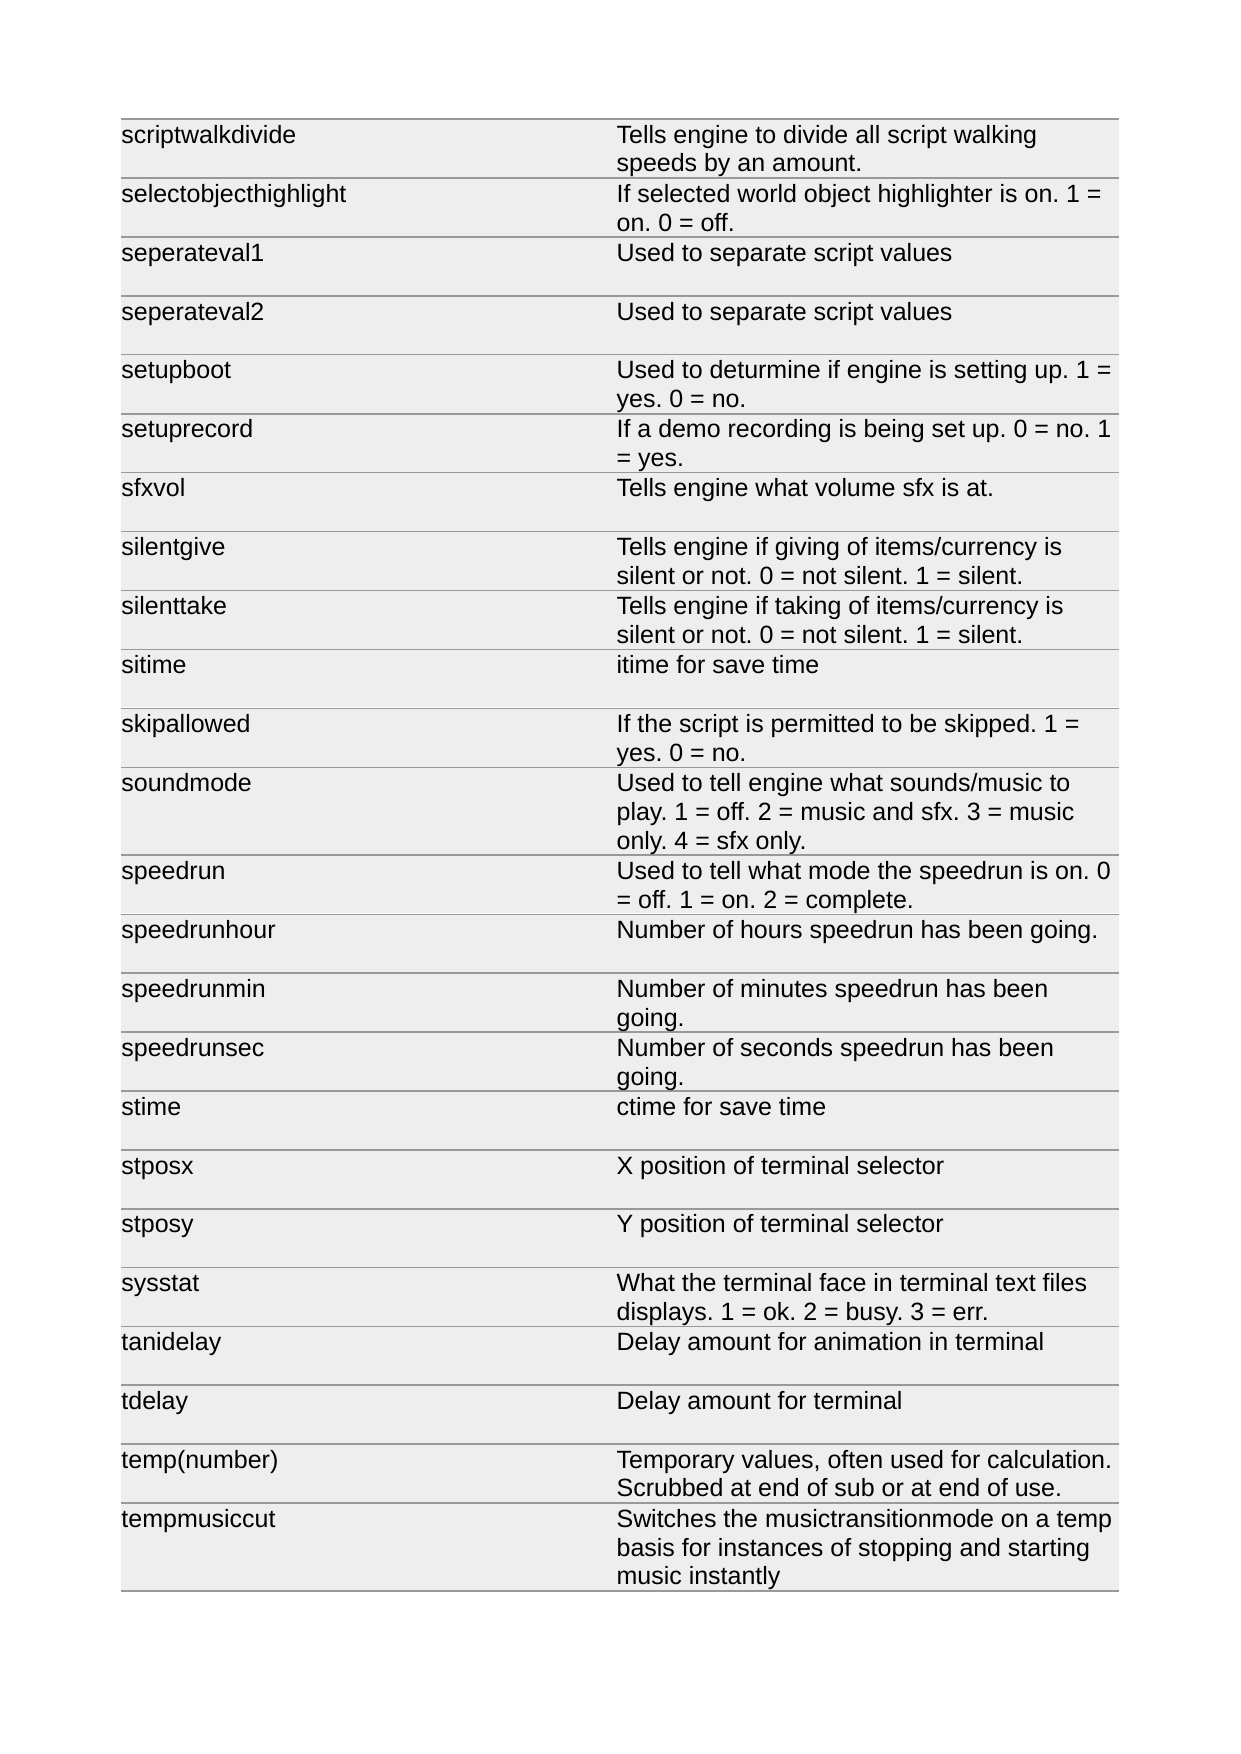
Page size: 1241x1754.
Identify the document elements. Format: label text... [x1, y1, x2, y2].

table_cell Used to separate script values [616, 297, 1119, 354]
table_cell tdelay [121, 1386, 616, 1443]
table_cell ctime for save time [616, 1092, 1119, 1149]
table_cell Tells engine if taking of items/currency is silent or not. 0 = not silent. 1 = silent. [616, 591, 1119, 649]
table_cell Used to tell engine what sounds/music to play. 1 = off. 2 = music and sfx. 3 = music only. 4 = sfx only. [616, 768, 1119, 854]
table_cell Number of seconds speedrun has been going. [616, 1033, 1119, 1090]
table_cell stime [121, 1092, 616, 1149]
table_cell Used to tell what mode the speedrun is on. 0 = off. 1 = on. 2 = complete. [616, 856, 1119, 913]
table_cell skipallowed [121, 709, 616, 767]
table_cell silentgive [121, 532, 616, 590]
table_cell What the terminal face in terminal text files displays. 1 = ok. 2 = busy. 3 = err. [616, 1268, 1119, 1326]
table_cell Used to deturmine if engine is setting up. 1 = yes. 0 = no. [616, 355, 1119, 413]
table_cell Used to separate script values [616, 238, 1119, 295]
table_cell Delay amount for terminal [616, 1386, 1119, 1443]
table_cell setuprecord [121, 415, 616, 472]
table_cell tanidelay [121, 1327, 616, 1384]
table_cell selectobjecthighlight [121, 179, 616, 236]
table_cell Tells engine what volume sfx is at. [616, 473, 1119, 531]
table_cell seperateval2 [121, 297, 616, 354]
table_cell speedrunhour [121, 915, 616, 972]
table_cell Number of hours speedrun has been going. [616, 915, 1119, 972]
table_cell silenttake [121, 591, 616, 649]
table_cell sitime [121, 650, 616, 707]
table_cell speedrun [121, 856, 616, 913]
table_cell speedrunsec [121, 1033, 616, 1090]
table_cell If the script is permitted to be skipped. 1 = yes. 0 = no. [616, 709, 1119, 767]
table_cell If a demo recording is being set up. 0 = no. 1 = yes. [616, 415, 1119, 472]
table_cell X position of terminal selector [616, 1151, 1119, 1208]
table_cell soundmode [121, 768, 616, 854]
table_cell scriptwalkdivide [121, 120, 616, 177]
table_cell seperateval1 [121, 238, 616, 295]
table_cell Tells engine if giving of items/currency is silent or not. 0 = not silent. 1 = silent. [616, 532, 1119, 590]
table_cell speedrunmin [121, 974, 616, 1031]
table_cell Delay amount for animation in terminal [616, 1327, 1119, 1384]
table_cell sysstat [121, 1268, 616, 1326]
table_cell temp(number) [121, 1445, 616, 1502]
table_cell sfxvol [121, 473, 616, 531]
table_cell Temporary values, often used for calculation. Scrubbed at end of sub or at end of use. [616, 1445, 1119, 1502]
table_cell setupboot [121, 355, 616, 413]
table_cell Tells engine to divide all script walking speeds by an amount. [616, 120, 1119, 177]
table_cell Y position of terminal selector [616, 1210, 1119, 1267]
table_cell Switches the musictransitionmode on a temp basis for instances of stopping and starting music instantly [616, 1504, 1119, 1590]
table_cell stposy [121, 1210, 616, 1267]
table_cell If selected world object highlighter is on. 1 = on. 0 = off. [616, 179, 1119, 236]
table_cell itime for save time [616, 650, 1119, 707]
table_cell stposx [121, 1151, 616, 1208]
table_cell Number of minutes speedrun has been going. [616, 974, 1119, 1031]
table_cell tempmusiccut [121, 1504, 616, 1590]
